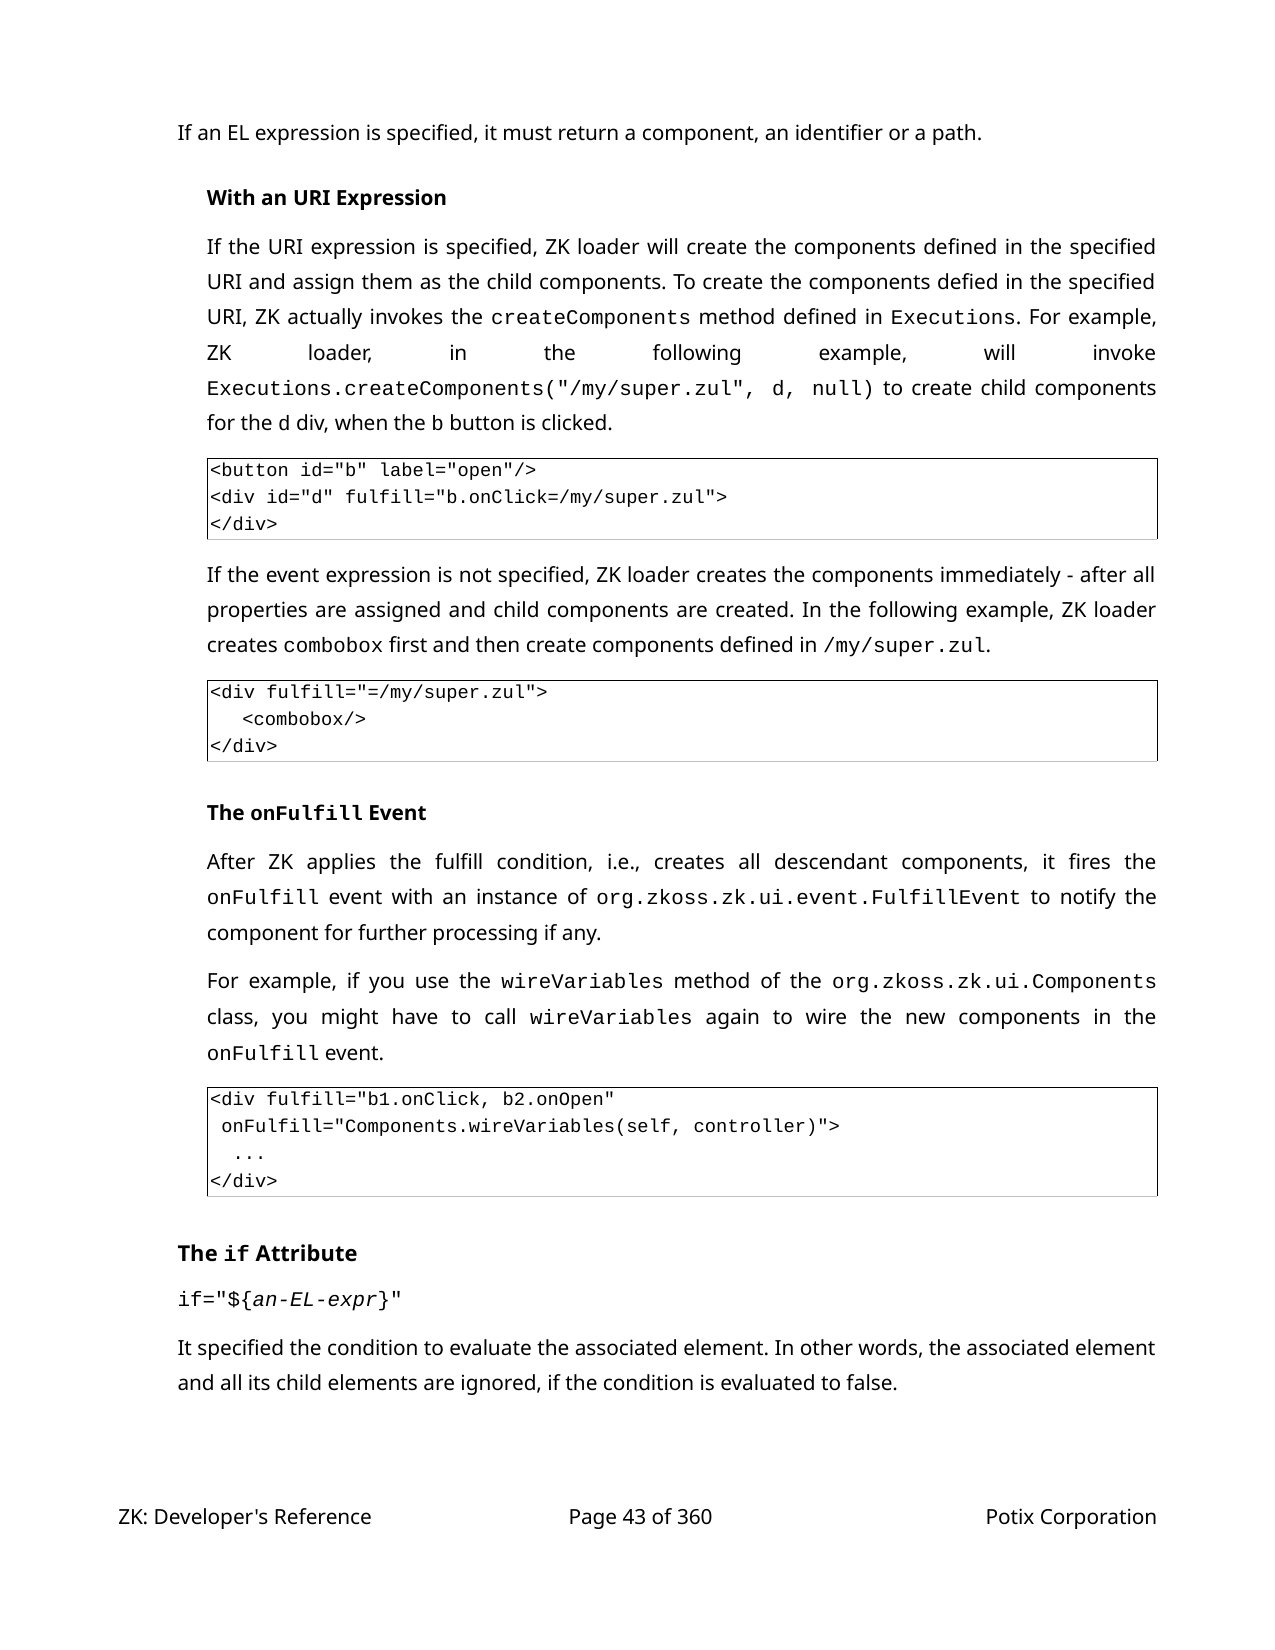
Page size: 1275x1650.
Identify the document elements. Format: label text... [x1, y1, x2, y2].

text <combobox/> [208, 707, 1157, 731]
text <div fulfill="b1.onClick, b2.onOpen" [208, 1088, 1157, 1111]
text </div> [208, 1168, 1157, 1196]
text ... [208, 1141, 1157, 1166]
subtitle The onFulfill Event [207, 798, 1157, 826]
text If the URI expression is specified, ZK loader will create the components defined in the specified URI and assign them as the child components. To create the components defied in the specified URI, ZK actually invokes the createComponents method defined in Executions. For example, ZK loader, in the following example, will invoke Executions.createComponents("/my/super.zul", d, null) to create child components for the d div, when the b button is clicked. [207, 232, 1157, 437]
text <div fulfill="=/my/super.zul"> [208, 681, 1157, 704]
text It specified the condition to evaluate the associated element. In other words, the associated element and all its child elements are ignored, if the condition is evaluated to false. [177, 1333, 1157, 1397]
text </div> [208, 734, 1157, 761]
text onFulfill="Components.wireVariables(self, controller)"> [208, 1114, 1157, 1138]
subtitle With an URI Expression [207, 183, 1157, 211]
text For example, if you use the wireVariables method of the org.zkoss.zk.ui.Components class, you might have to call wireVariables again to wire the new components in the onFulfill event. [207, 967, 1157, 1066]
subtitle The if Attribute [177, 1238, 1157, 1268]
text After ZK applies the fulfill condition, i.e., creates all descendant components, it fires the onFulfill event with an instance of org.zkoss.zk.ui.event.FulfillEvent to notify the component for further processing if any. [207, 847, 1157, 946]
text If an EL expression is specified, it must return a component, an identifier or a path. [177, 118, 1157, 146]
text If the event expression is not specified, ZK loader creates the components immediately - after all properties are assigned and child components are created. In the following example, ZK loader creates combobox first and then create components defined in /my/super.zul. [207, 560, 1157, 659]
text if="${an-EL-expr}" [177, 1289, 1157, 1312]
text </div> [208, 512, 1157, 539]
text <button id="b" label="open"/> [208, 459, 1157, 482]
text <div id="d" fulfill="b.onClick=/my/super.zul"> [208, 485, 1157, 509]
